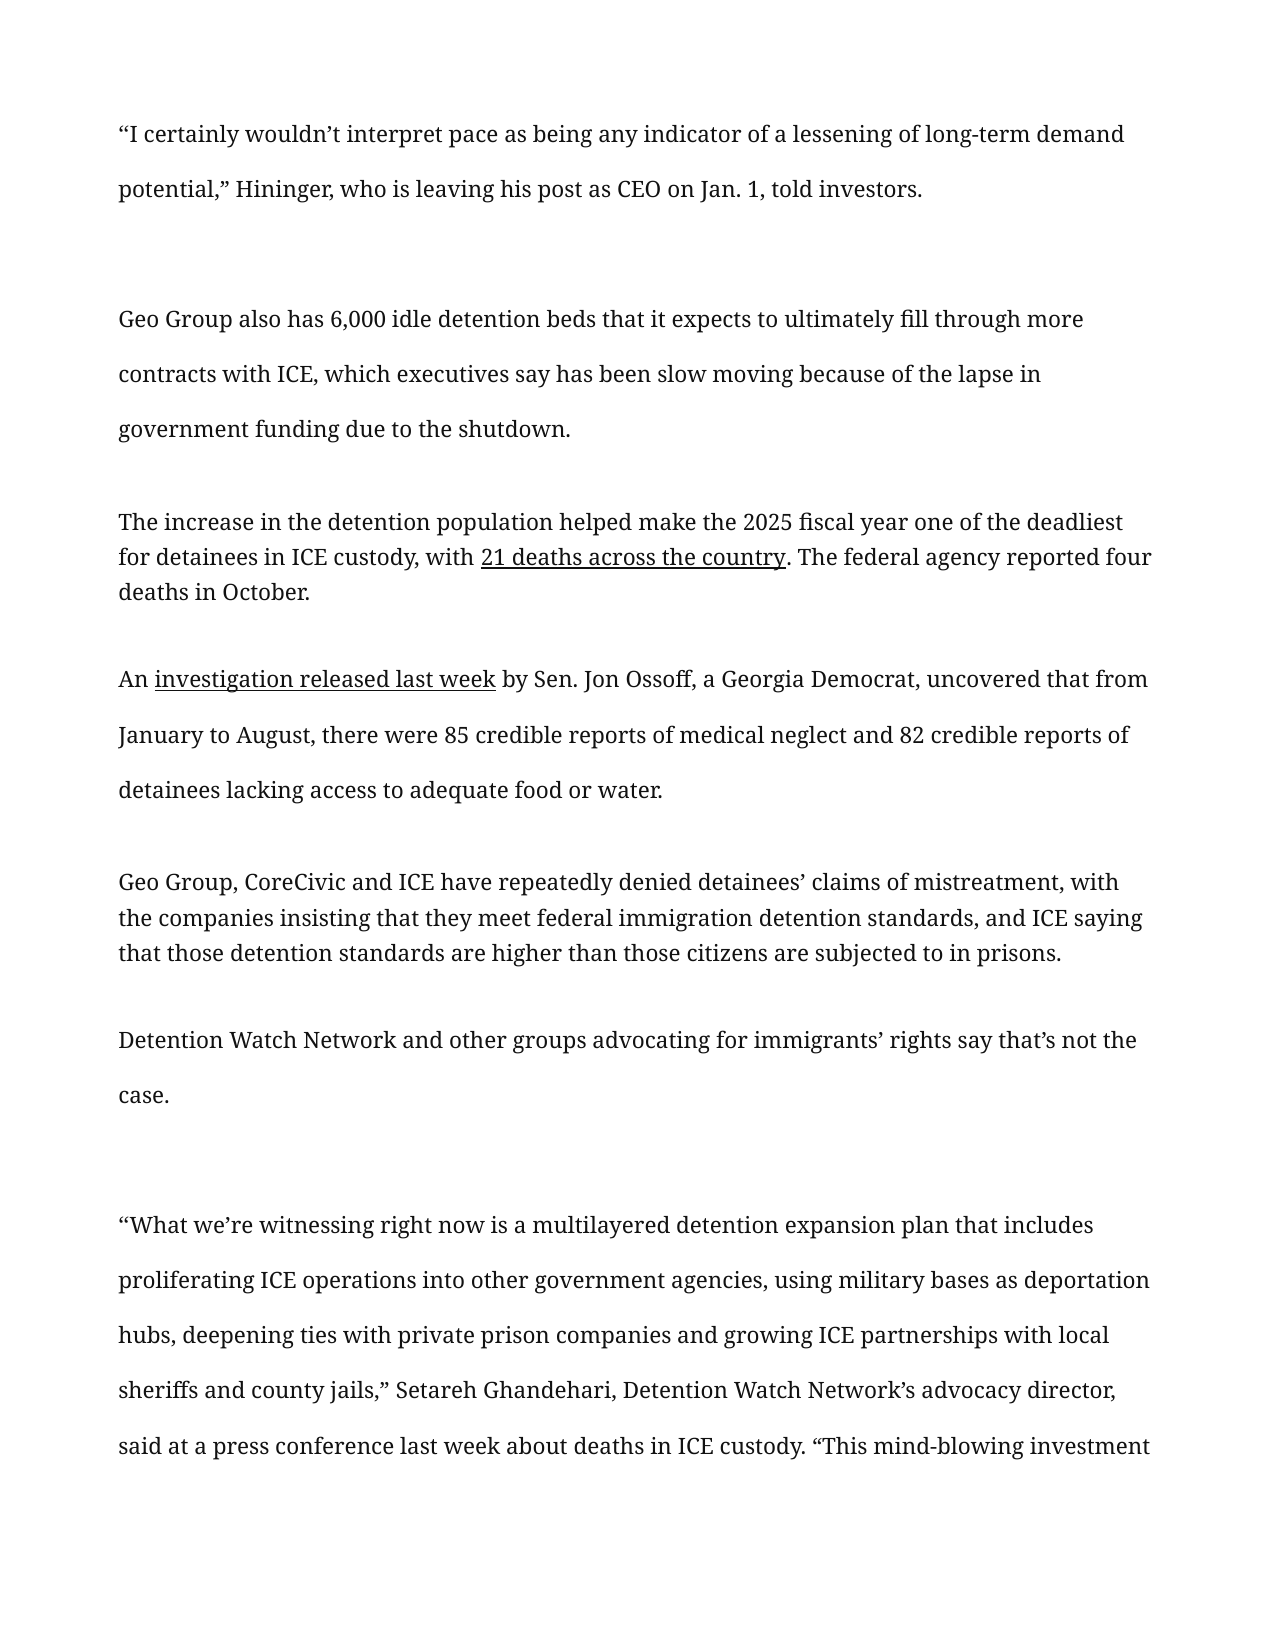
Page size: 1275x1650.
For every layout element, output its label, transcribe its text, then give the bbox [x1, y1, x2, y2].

text An investigation released last week by Sen. Jon Ossoff, a Georgia Democrat, uncovered that from January to August, there were 85 credible reports of medical neglect and 82 credible reports of detainees lacking access to adequate food or water. [118, 664, 1157, 805]
text Geo Group, CoreCivic and ICE have repeatedly denied detainees’ claims of mistreatment, with the companies insisting that they meet federal immigration detention standards, and ICE saying that those detention standards are higher than those citizens are subjected to in prisons. [118, 867, 1157, 968]
text “I certainly wouldn’t interpret pace as being any indicator of a lessening of long-term demand potential,” Hininger, who is leaving his post as CEO on Jan. 1, told investors. [118, 118, 1157, 204]
text The increase in the detention population helped make the 2025 fiscal year one of the deadliest for detainees in ICE custody, with 21 deaths across the country. The federal agency reported four deaths in October. [118, 506, 1157, 607]
text “What we’re witnessing right now is a multilayered detention expansion plan that includes proliferating ICE operations into other government agencies, using military bases as deportation hubs, deepening ties with private prison companies and growing ICE partnerships with local sheriffs and county jails,” Setareh Ghandehari, Detention Watch Network’s advocacy director, said at a press conference last week about deaths in ICE custody. “This mind-blowing investment [118, 1209, 1157, 1461]
text Geo Group also has 6,000 idle detention beds that it expects to ultimately fill through more contracts with ICE, which executives say has been slow moving because of the lapse in government funding due to the shutdown. [118, 303, 1157, 444]
text Detention Watch Network and other groups advocating for immigrants’ rights say that’s not the case. [118, 1024, 1157, 1110]
